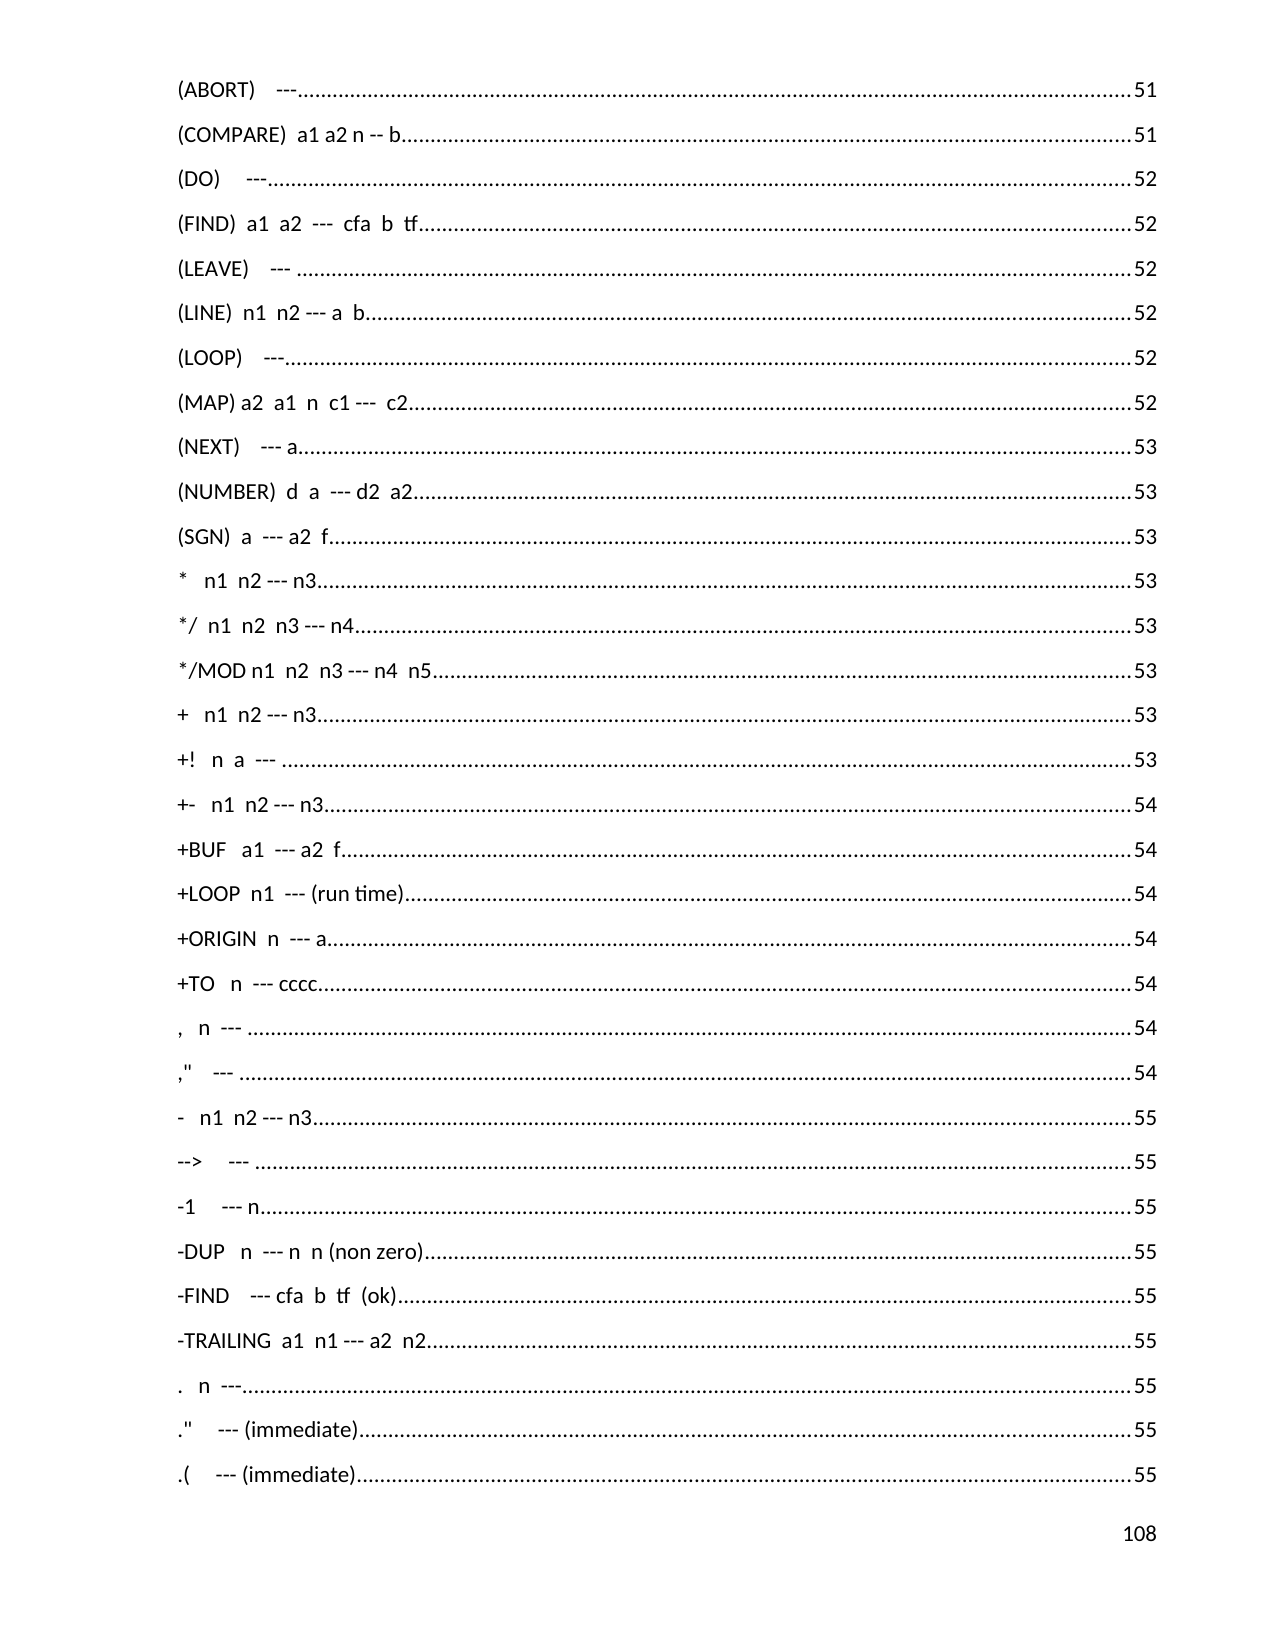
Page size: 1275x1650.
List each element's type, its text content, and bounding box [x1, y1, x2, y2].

text (DO) --- 52 [177, 164, 1157, 192]
text +ORIGIN n --- a 54 [177, 924, 1157, 952]
text */MOD n1 n2 n3 --- n4 n5 53 [177, 656, 1157, 684]
text (SGN) a --- a2 f 53 [177, 522, 1157, 550]
text +- n1 n2 --- n3 54 [177, 790, 1157, 818]
text (ABORT) --- 51 [177, 75, 1157, 103]
text (NUMBER) d a --- d2 a2 53 [177, 477, 1157, 505]
text * n1 n2 --- n3 53 [177, 567, 1157, 594]
text (LEAVE) --- 52 [177, 254, 1157, 282]
text .( --- (immediate) 55 [177, 1460, 1157, 1488]
text (COMPARE) a1 a2 n -- b 51 [177, 120, 1157, 148]
text +! n a --- 53 [177, 745, 1157, 773]
text +BUF a1 --- a2 f 54 [177, 835, 1157, 863]
text (LOOP) --- 52 [177, 343, 1157, 371]
text (NEXT) --- a 53 [177, 432, 1157, 461]
text (FIND) a1 a2 --- cfa b tf 52 [177, 209, 1157, 237]
text -1 --- n 55 [177, 1192, 1157, 1220]
text (LINE) n1 n2 --- a b 52 [177, 298, 1157, 326]
text + n1 n2 --- n3 53 [177, 701, 1157, 729]
text ." --- (immediate) 55 [177, 1416, 1157, 1444]
text +TO n --- cccc 54 [177, 969, 1157, 997]
text -TRAILING a1 n1 --- a2 n2 55 [177, 1326, 1157, 1354]
text ," --- 54 [177, 1058, 1157, 1086]
text +LOOP n1 --- (run time) 54 [177, 879, 1157, 907]
text -FIND --- cfa b tf (ok) 55 [177, 1282, 1157, 1309]
text -DUP n --- n n (non zero) 55 [177, 1237, 1157, 1265]
text (MAP) a2 a1 n c1 --- c2 52 [177, 388, 1157, 416]
text - n1 n2 --- n3 55 [177, 1103, 1157, 1131]
text --> --- 55 [177, 1147, 1157, 1176]
text */ n1 n2 n3 --- n4 53 [177, 611, 1157, 639]
text , n --- 54 [177, 1013, 1157, 1041]
text . n --- 55 [177, 1371, 1157, 1399]
